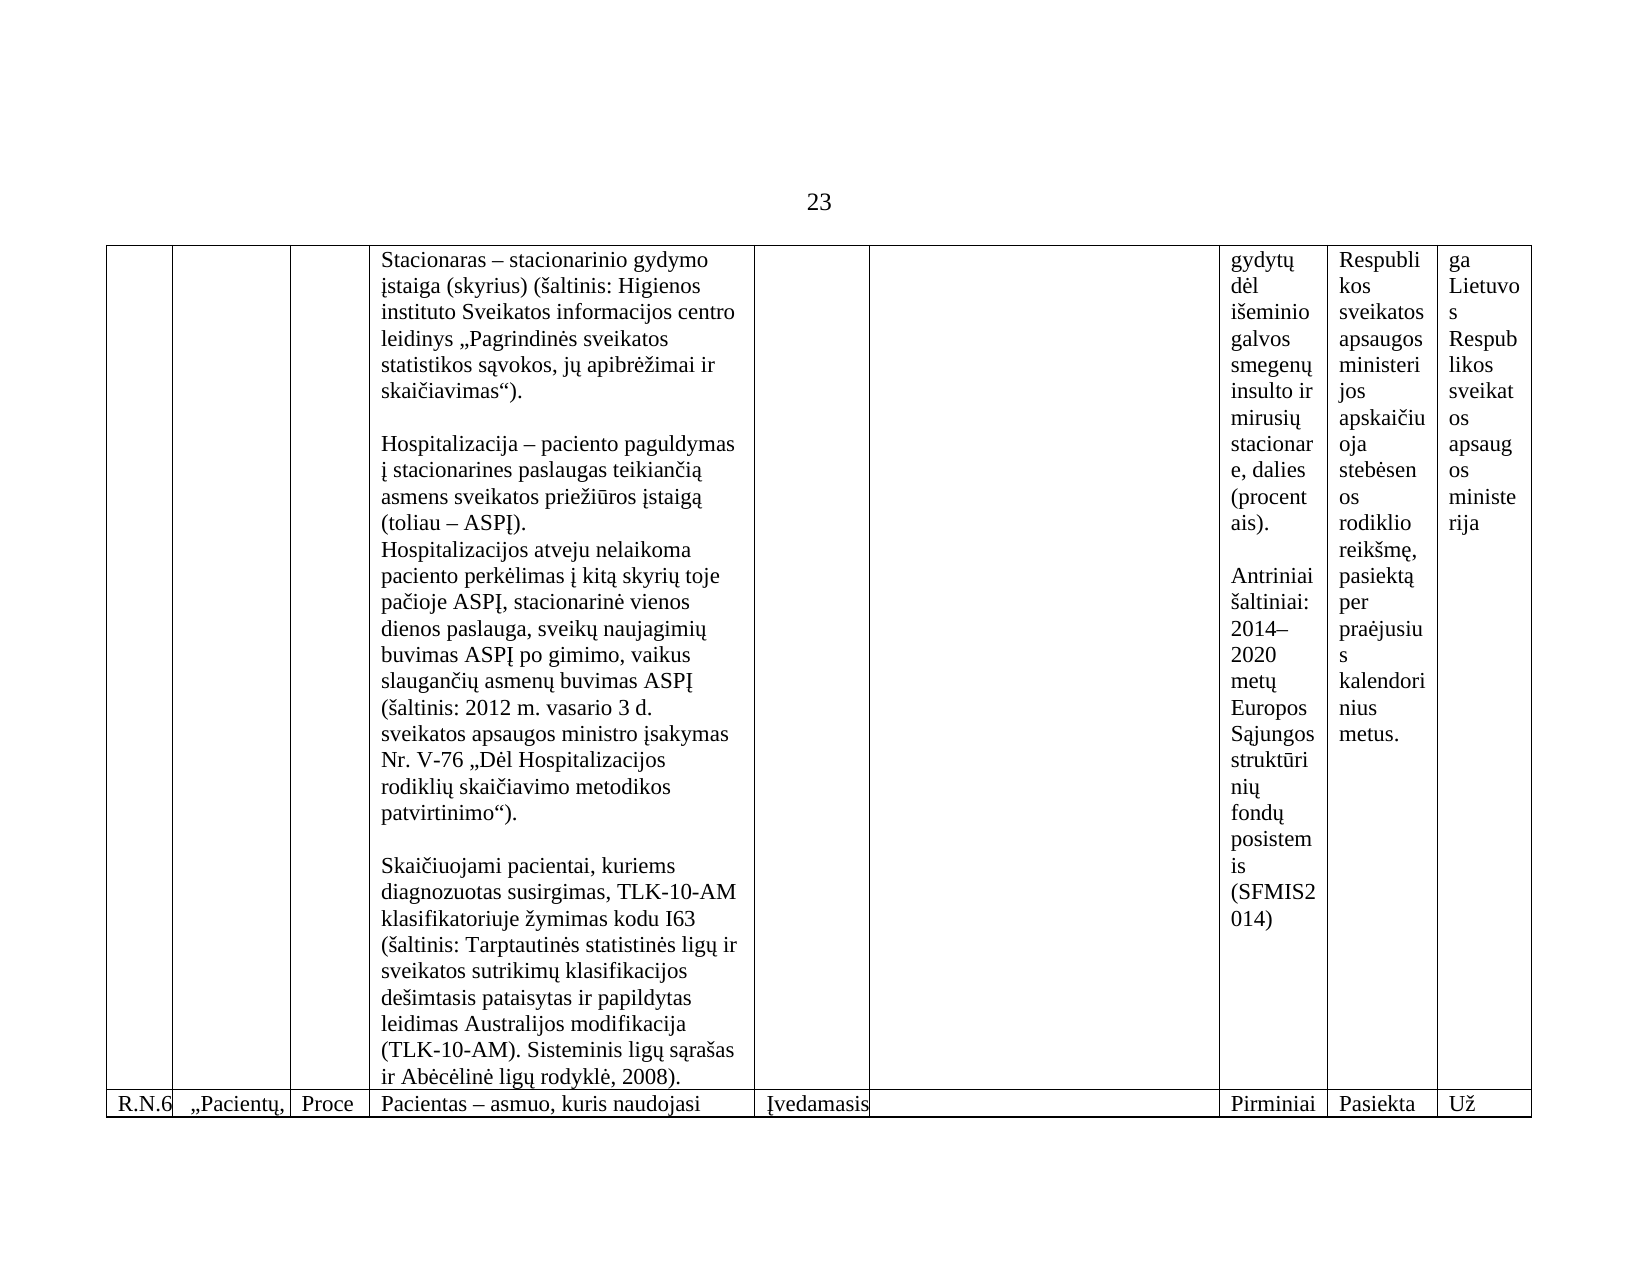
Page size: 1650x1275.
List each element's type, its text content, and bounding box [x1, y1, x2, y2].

table_cell Pasiekta [1328, 1090, 1437, 1116]
table_cell „Pacientų, [173, 1090, 290, 1116]
table_cell [870, 246, 1219, 1089]
table_cell [173, 246, 290, 1089]
table_cell R.N.6 [107, 1090, 172, 1116]
table_cell Proce [291, 1090, 369, 1116]
table_cell Respublikos sveikatos apsaugos ministerijos apskaičiuoja stebėsenos rodiklio reikšmę, pasiektą per praėjusius kalendorinius metus. [1328, 246, 1437, 1089]
table_cell Įvedamasis [755, 1090, 869, 1116]
table_cell [870, 1090, 1219, 1116]
table_cell Už [1438, 1090, 1531, 1116]
table_cell Pirminiai [1220, 1090, 1327, 1116]
table_cell Stacionaras – stacionarinio gydymo įstaiga (skyrius) (šaltinis: Higienos instituto Sveikatos informacijos centro leidinys „Pagrindinės sveikatos statistikos sąvokos, jų apibrėžimai ir skaičiavimas“). Hospitalizacija – paciento paguldymas į stacionarines paslaugas teikiančią asmens sveikatos priežiūros įstaigą (toliau – ASPĮ). Hospitalizacijos atveju nelaikoma paciento perkėlimas į kitą skyrių toje pačioje ASPĮ, stacionarinė vienos dienos paslauga, sveikų naujagimių buvimas ASPĮ po gimimo, vaikus slaugančių asmenų buvimas ASPĮ (šaltinis: 2012 m. vasario 3 d. sveikatos apsaugos ministro įsakymas Nr. V-76 „Dėl Hospitalizacijos rodiklių skaičiavimo metodikos patvirtinimo“). Skaičiuojami pacientai, kuriems diagnozuotas susirgimas, TLK-10-AM klasifikatoriuje žymimas kodu I63 (šaltinis: Tarptautinės statistinės ligų ir sveikatos sutrikimų klasifikacijos dešimtasis pataisytas ir papildytas leidimas Australijos modifikacija (TLK-10-AM). Sisteminis ligų sąrašas ir Abėcėlinė ligų rodyklė, 2008). [370, 246, 754, 1089]
table_cell ga Lietuvos Respublikos sveikatos apsaugos ministerija [1438, 246, 1531, 1089]
table_cell [755, 246, 869, 1089]
table_cell Pacientas – asmuo, kuris naudojasi [370, 1090, 754, 1116]
table_cell [107, 246, 172, 1089]
table_cell [291, 246, 369, 1089]
table_cell gydytų dėl išeminio galvos smegenų insulto ir mirusių stacionare, dalies (procentais). Antriniai šaltiniai: 2014–2020 metų Europos Sąjungos struktūrinių fondų posistemis (SFMIS2014) [1220, 246, 1327, 1089]
